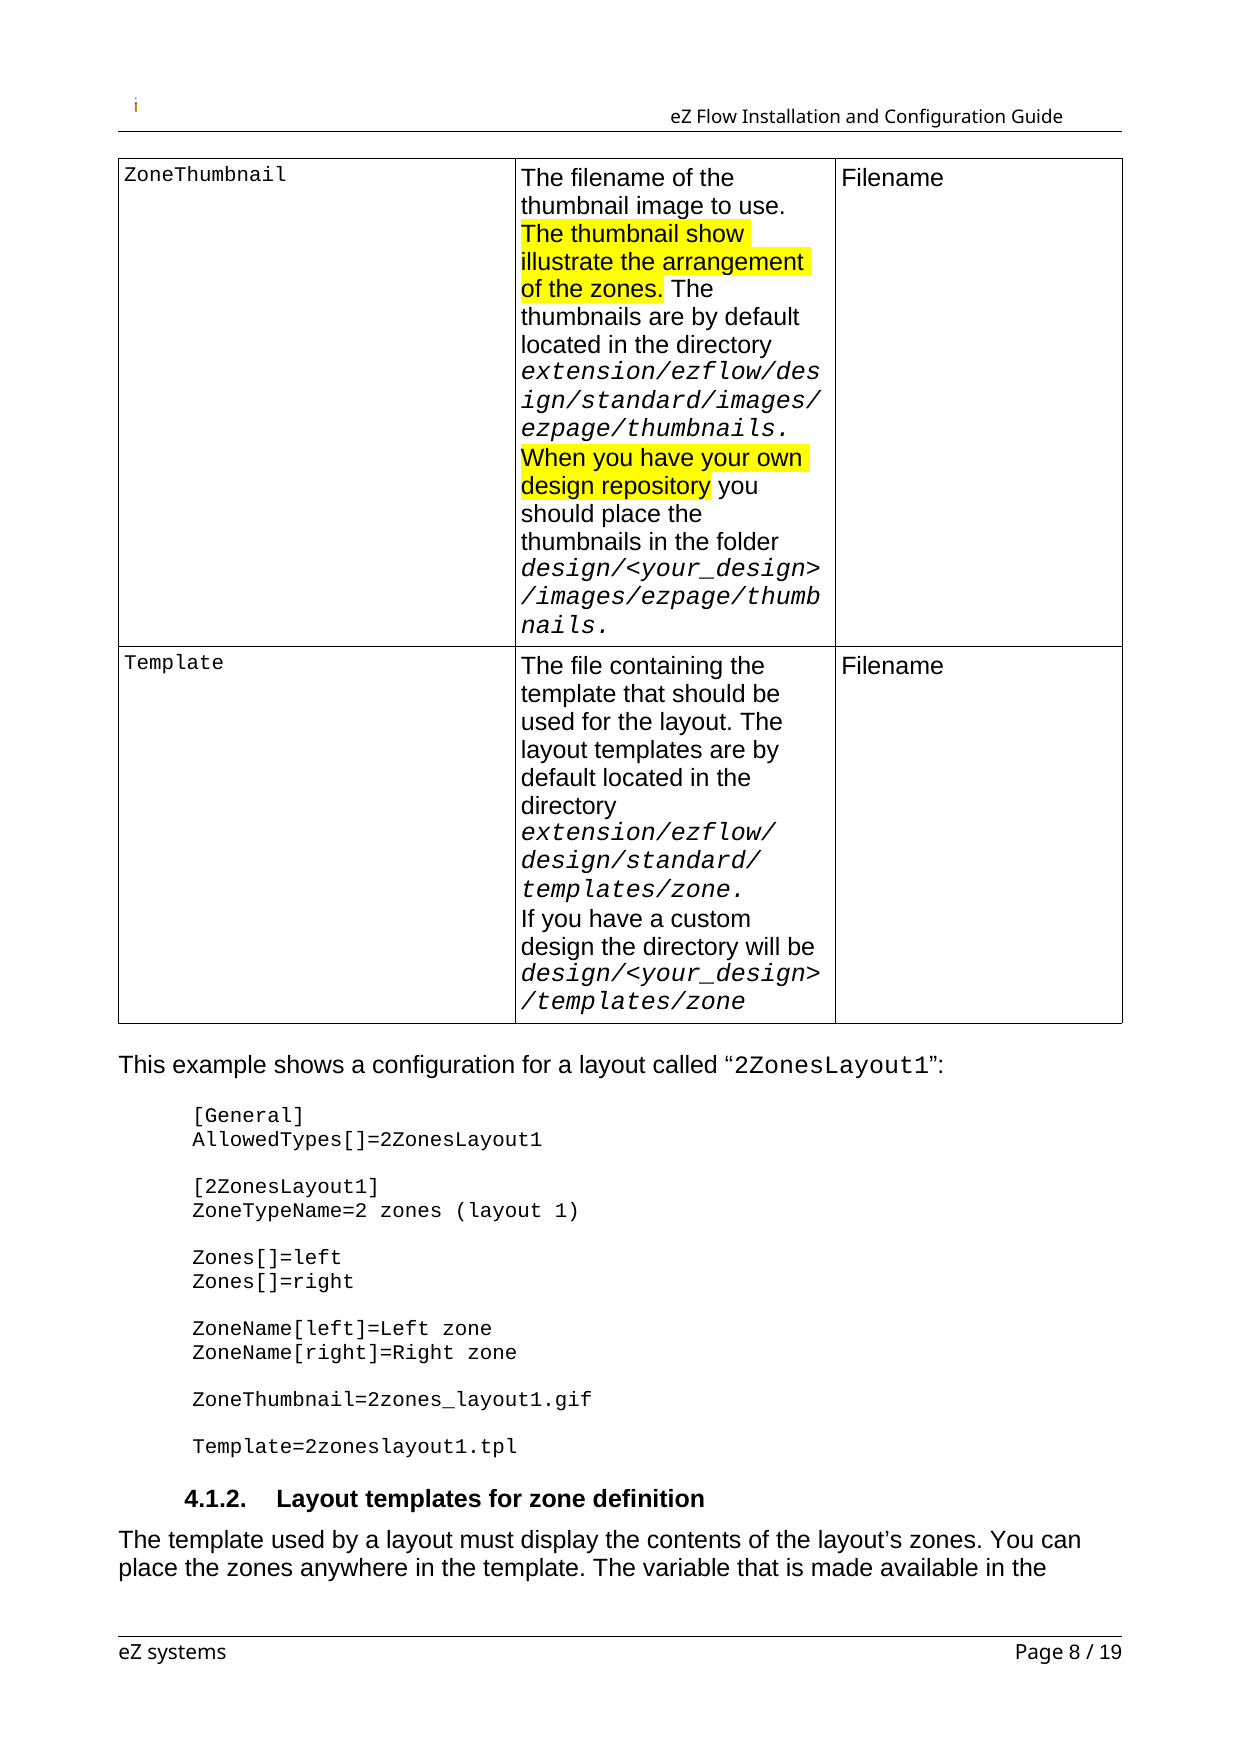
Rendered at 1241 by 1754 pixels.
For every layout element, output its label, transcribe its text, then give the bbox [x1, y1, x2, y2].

table_cell Filename [836, 159, 1122, 646]
table_cell The filename of the thumbnail image to use. The thumbnail show illustrate the arrangement of the zones. The thumbnails are by default located in the directory extension/ezflow/design/standard/images/ezpage/thumbnails. When you have your own design repository you should place the thumbnails in the folder design/<your_design>/images/ezpage/thumbnails. [516, 159, 835, 646]
text The template used by a layout must display the contents of the layout’s zones. You can place the zones anywhere in the template. The variable that is made available in the [118, 1525, 1122, 1581]
table_cell Filename [836, 647, 1122, 1023]
text This example shows a configuration for a layout called “2ZonesLayout1”: [118, 1051, 1122, 1081]
text Zones[]=left [192, 1247, 1122, 1271]
text ZoneName[right]=Right zone [192, 1342, 1122, 1365]
table_cell Template [119, 647, 515, 1023]
text AllowedTypes[]=2ZonesLayout1 [192, 1129, 1122, 1153]
text ZoneThumbnail=2zones_layout1.gif [192, 1389, 1122, 1413]
table_cell The file containing the template that should be used for the layout. The layout templates are by default located in the directory extension/ezflow/design/standard/templates/zone. If you have a custom design the directory will be design/<your_design>/templates/zone [516, 647, 835, 1023]
table_cell ZoneThumbnail [119, 159, 515, 646]
text ZoneName[left]=Left zone [192, 1318, 1122, 1342]
text Zones[]=right [192, 1271, 1122, 1294]
text ZoneTypeName=2 zones (layout 1) [192, 1200, 1122, 1223]
text [2ZonesLayout1] [192, 1176, 1122, 1200]
subtitle Layout templates for zone definition [177, 1485, 1122, 1513]
text Template=2zoneslayout1.tpl [192, 1436, 1122, 1460]
text [General] [192, 1105, 1122, 1129]
